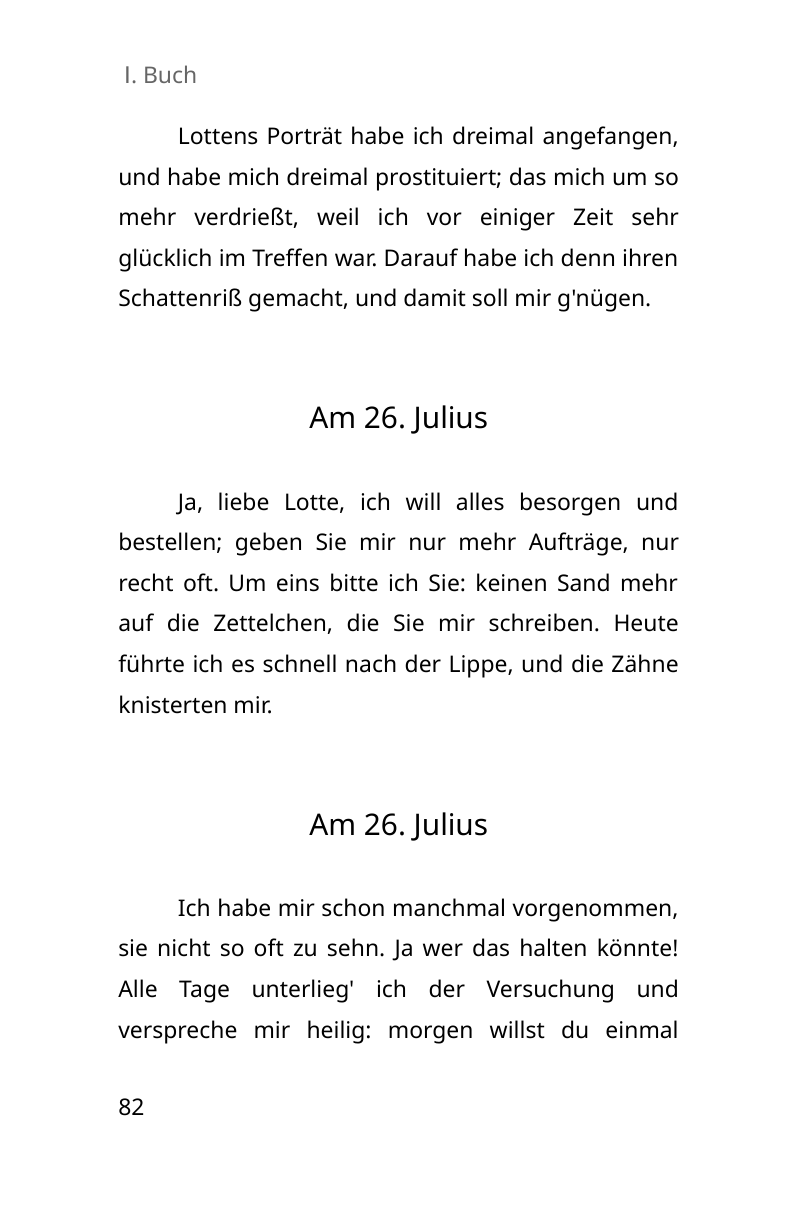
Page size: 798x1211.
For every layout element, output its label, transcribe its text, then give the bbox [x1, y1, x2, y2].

text Lottens Porträt habe ich dreimal angefangen, und habe mich dreimal prostituiert; das mich um so mehr verdrießt, weil ich vor einiger Zeit sehr glücklich im Treffen war. Darauf habe ich denn ihren Schattenriß gemacht, und damit soll mir g'nügen. [118, 120, 679, 313]
text Ja, liebe Lotte, ich will alles besorgen und bestellen; geben Sie mir nur mehr Aufträge, nur recht oft. Um eins bitte ich Sie: keinen Sand mehr auf die Zettelchen, die Sie mir schreiben. Heute führte ich es schnell nach der Lippe, und die Zähne knisterten mir. [118, 461, 679, 720]
subtitle Am 26. Julius [118, 764, 679, 844]
subtitle Am 26. Julius [118, 358, 679, 437]
text Ich habe mir schon manchmal vorgenommen, sie nicht so oft zu sehn. Ja wer das halten könnte! Alle Tage unterlieg' ich der Versuchung und verspreche mir heilig: morgen willst du einmal [118, 867, 679, 1045]
